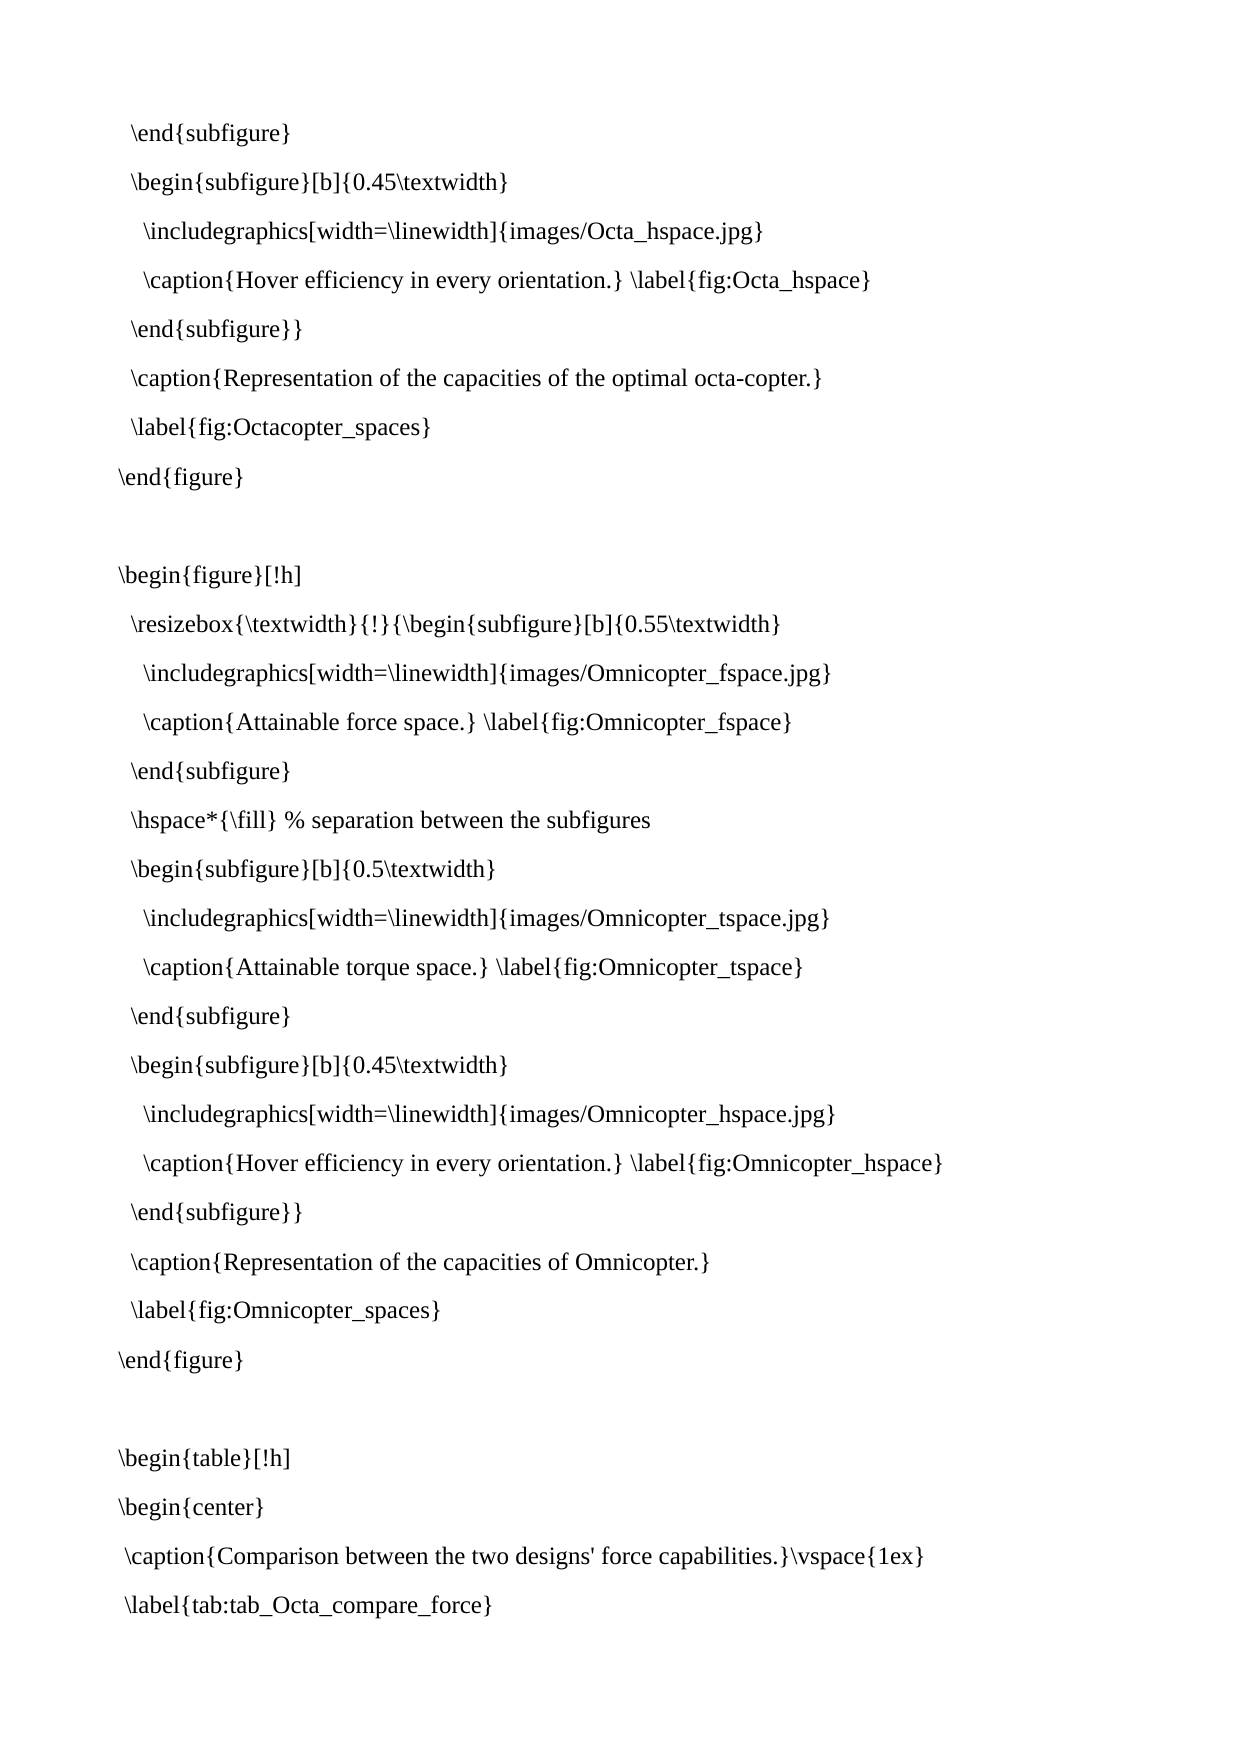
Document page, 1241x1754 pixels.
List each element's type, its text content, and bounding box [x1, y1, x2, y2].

text \includegraphics[width=\linewidth]{images/Omnicopter_tspace.jpg} [118, 903, 1122, 932]
text \caption{Attainable force space.} \label{fig:Omnicopter_fspace} [118, 707, 1122, 736]
text \end{subfigure} [118, 756, 1122, 785]
text \label{tab:tab_Octa_compare_force} [118, 1590, 1122, 1619]
text \caption{Comparison between the two designs' force capabilities.}\vspace{1ex} [118, 1541, 1122, 1570]
text \begin{table}[!h] [118, 1443, 1122, 1472]
text \begin{center} [118, 1492, 1122, 1521]
text \begin{subfigure}[b]{0.5\textwidth} [118, 854, 1122, 883]
text \end{subfigure} [118, 118, 1122, 147]
text \caption{Hover efficiency in every orientation.} \label{fig:Octa_hspace} [118, 265, 1122, 294]
text \begin{subfigure}[b]{0.45\textwidth} [118, 167, 1122, 196]
text \begin{subfigure}[b]{0.45\textwidth} [118, 1050, 1122, 1079]
text \end{figure} [118, 462, 1122, 490]
text \end{subfigure}} [118, 314, 1122, 343]
text \end{subfigure} [118, 1001, 1122, 1030]
text \caption{Representation of the capacities of the optimal octa-copter.} [118, 363, 1122, 392]
text \label{fig:Omnicopter_spaces} [118, 1296, 1122, 1324]
text \includegraphics[width=\linewidth]{images/Octa_hspace.jpg} [118, 216, 1122, 245]
text \end{subfigure}} [118, 1197, 1122, 1226]
text \caption{Representation of the capacities of Omnicopter.} [118, 1247, 1122, 1275]
text \end{figure} [118, 1345, 1122, 1373]
text \caption{Hover efficiency in every orientation.} \label{fig:Omnicopter_hspace} [118, 1148, 1122, 1177]
text \includegraphics[width=\linewidth]{images/Omnicopter_hspace.jpg} [118, 1099, 1122, 1128]
text \label{fig:Octacopter_spaces} [118, 412, 1122, 441]
text \hspace*{\fill} % separation between the subfigures [118, 805, 1122, 834]
text \caption{Attainable torque space.} \label{fig:Omnicopter_tspace} [118, 952, 1122, 981]
text \begin{figure}[!h] [118, 560, 1122, 588]
text \includegraphics[width=\linewidth]{images/Omnicopter_fspace.jpg} [118, 658, 1122, 687]
text \resizebox{\textwidth}{!}{\begin{subfigure}[b]{0.55\textwidth} [118, 609, 1122, 637]
